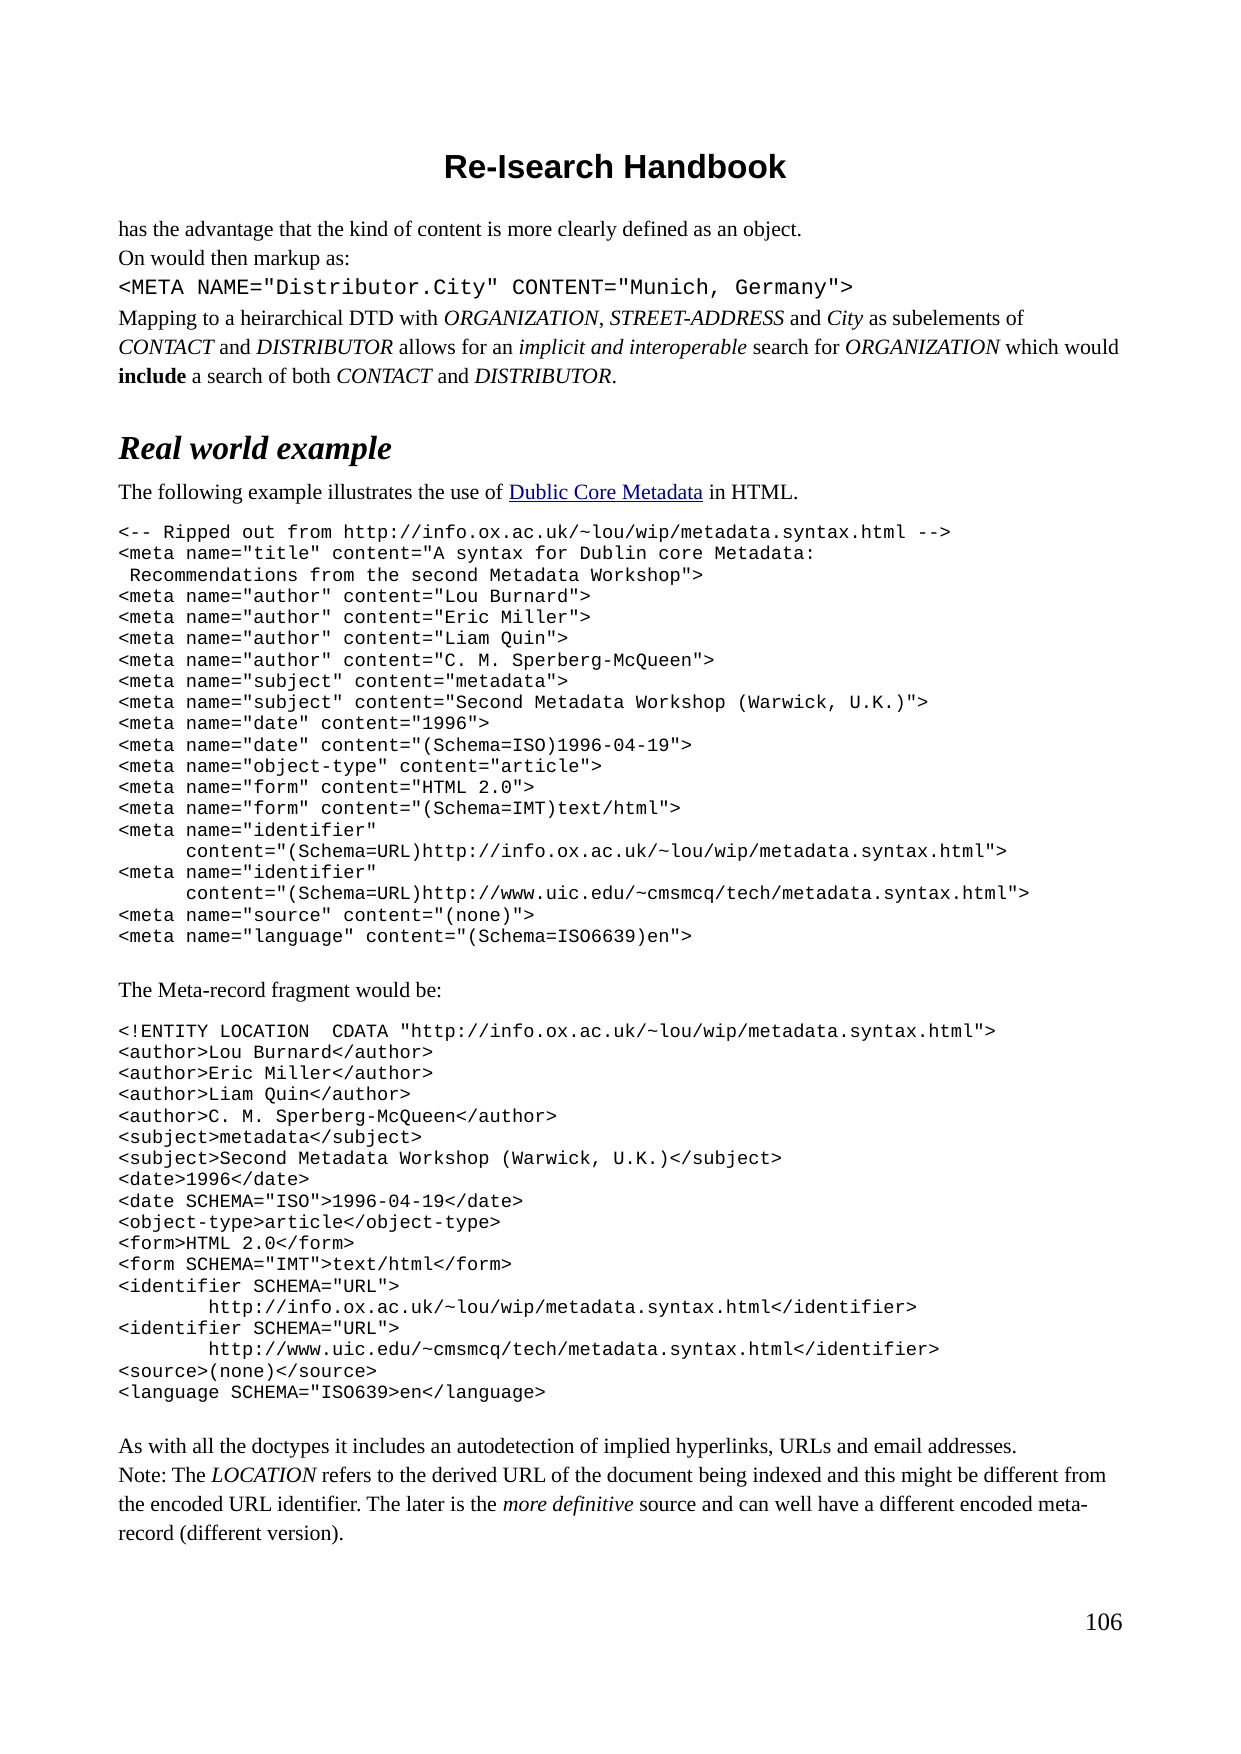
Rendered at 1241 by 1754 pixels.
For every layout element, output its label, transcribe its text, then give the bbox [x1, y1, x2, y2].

text <meta name="object-type" content="article"> [118, 757, 1122, 778]
text As with all the doctypes it includes an autodetection of implied hyperlinks, URLs and email addresses. [118, 1433, 1122, 1458]
subtitle Real world example [118, 428, 1122, 466]
text <meta name="author" content="Liam Quin"> [118, 629, 1122, 650]
text <author>C. M. Sperberg-McQueen</author> [118, 1106, 1122, 1128]
text <author>Liam Quin</author> [118, 1085, 1122, 1106]
text <form SCHEMA="IMT">text/html</form> [118, 1255, 1122, 1276]
text Note: The LOCATION refers to the derived URL of the document being indexed and this might be different from the encoded URL identifier. The later is the more definitive source and can well have a different encoded meta-record (different version). [118, 1462, 1122, 1545]
text <meta name="identifier" [118, 863, 1122, 884]
text <meta name="author" content="C. M. Sperberg-McQueen"> [118, 650, 1122, 672]
text http://info.ox.ac.uk/~lou/wip/metadata.syntax.html</identifier> [118, 1298, 1122, 1319]
text <form>HTML 2.0</form> [118, 1234, 1122, 1255]
text <meta name="form" content="(Schema=IMT)text/html"> [118, 799, 1122, 820]
text <subject>Second Metadata Workshop (Warwick, U.K.)</subject> [118, 1149, 1122, 1170]
text <meta name="subject" content="metadata"> [118, 672, 1122, 693]
text <author>Lou Burnard</author> [118, 1043, 1122, 1064]
text <subject>metadata</subject> [118, 1128, 1122, 1149]
text <-- Ripped out from http://info.ox.ac.uk/~lou/wip/metadata.syntax.html --> [118, 523, 1122, 544]
text The Meta-record fragment would be: [118, 977, 1122, 1003]
text <meta name="language" content="(Schema=ISO6639)en"> [118, 927, 1122, 948]
text <meta name="title" content="A syntax for Dublin core Metadata: [118, 544, 1122, 565]
text <identifier SCHEMA="URL"> [118, 1319, 1122, 1340]
text <source>(none)</source> [118, 1361, 1122, 1383]
text <date>1996</date> [118, 1170, 1122, 1191]
text <identifier SCHEMA="URL"> [118, 1276, 1122, 1298]
text Mapping to a heirarchical DTD with ORGANIZATION, STREET-ADDRESS and City as subelements of CONTACT and DISTRIBUTOR allows for an implicit and interoperable search for ORGANIZATION which would include a search of both CONTACT and DISTRIBUTOR. [118, 305, 1122, 388]
text <meta name="author" content="Eric Miller"> [118, 608, 1122, 629]
text <meta name="source" content="(none)"> [118, 905, 1122, 927]
text <language SCHEMA="ISO639>en</language> [118, 1383, 1122, 1404]
text <meta name="date" content="1996"> [118, 714, 1122, 735]
text <meta name="subject" content="Second Metadata Workshop (Warwick, U.K.)"> [118, 693, 1122, 714]
text <object-type>article</object-type> [118, 1213, 1122, 1234]
text The following example illustrates the use of Dublic Core Metadata in HTML. [118, 479, 1122, 504]
text <meta name="identifier" [118, 820, 1122, 842]
text <meta name="author" content="Lou Burnard"> [118, 587, 1122, 608]
text <meta name="form" content="HTML 2.0"> [118, 778, 1122, 799]
text content="(Schema=URL)http://www.uic.edu/~cmsmcq/tech/metadata.syntax.html"> [118, 884, 1122, 905]
text <meta name="date" content="(Schema=ISO)1996-04-19"> [118, 735, 1122, 757]
text http://www.uic.edu/~cmsmcq/tech/metadata.syntax.html</identifier> [118, 1340, 1122, 1361]
text has the advantage that the kind of content is more clearly defined as an object. [118, 216, 1122, 241]
text <author>Eric Miller</author> [118, 1064, 1122, 1085]
text <!ENTITY LOCATION CDATA "http://info.ox.ac.uk/~lou/wip/metadata.syntax.html"> [118, 1021, 1122, 1043]
text <date SCHEMA="ISO">1996-04-19</date> [118, 1191, 1122, 1213]
text On would then markup as: <META NAME="Distributor.City" CONTENT="Munich, Germany"> [118, 245, 1122, 301]
text Recommendations from the second Metadata Workshop"> [118, 565, 1122, 587]
text content="(Schema=URL)http://info.ox.ac.uk/~lou/wip/metadata.syntax.html"> [118, 842, 1122, 863]
